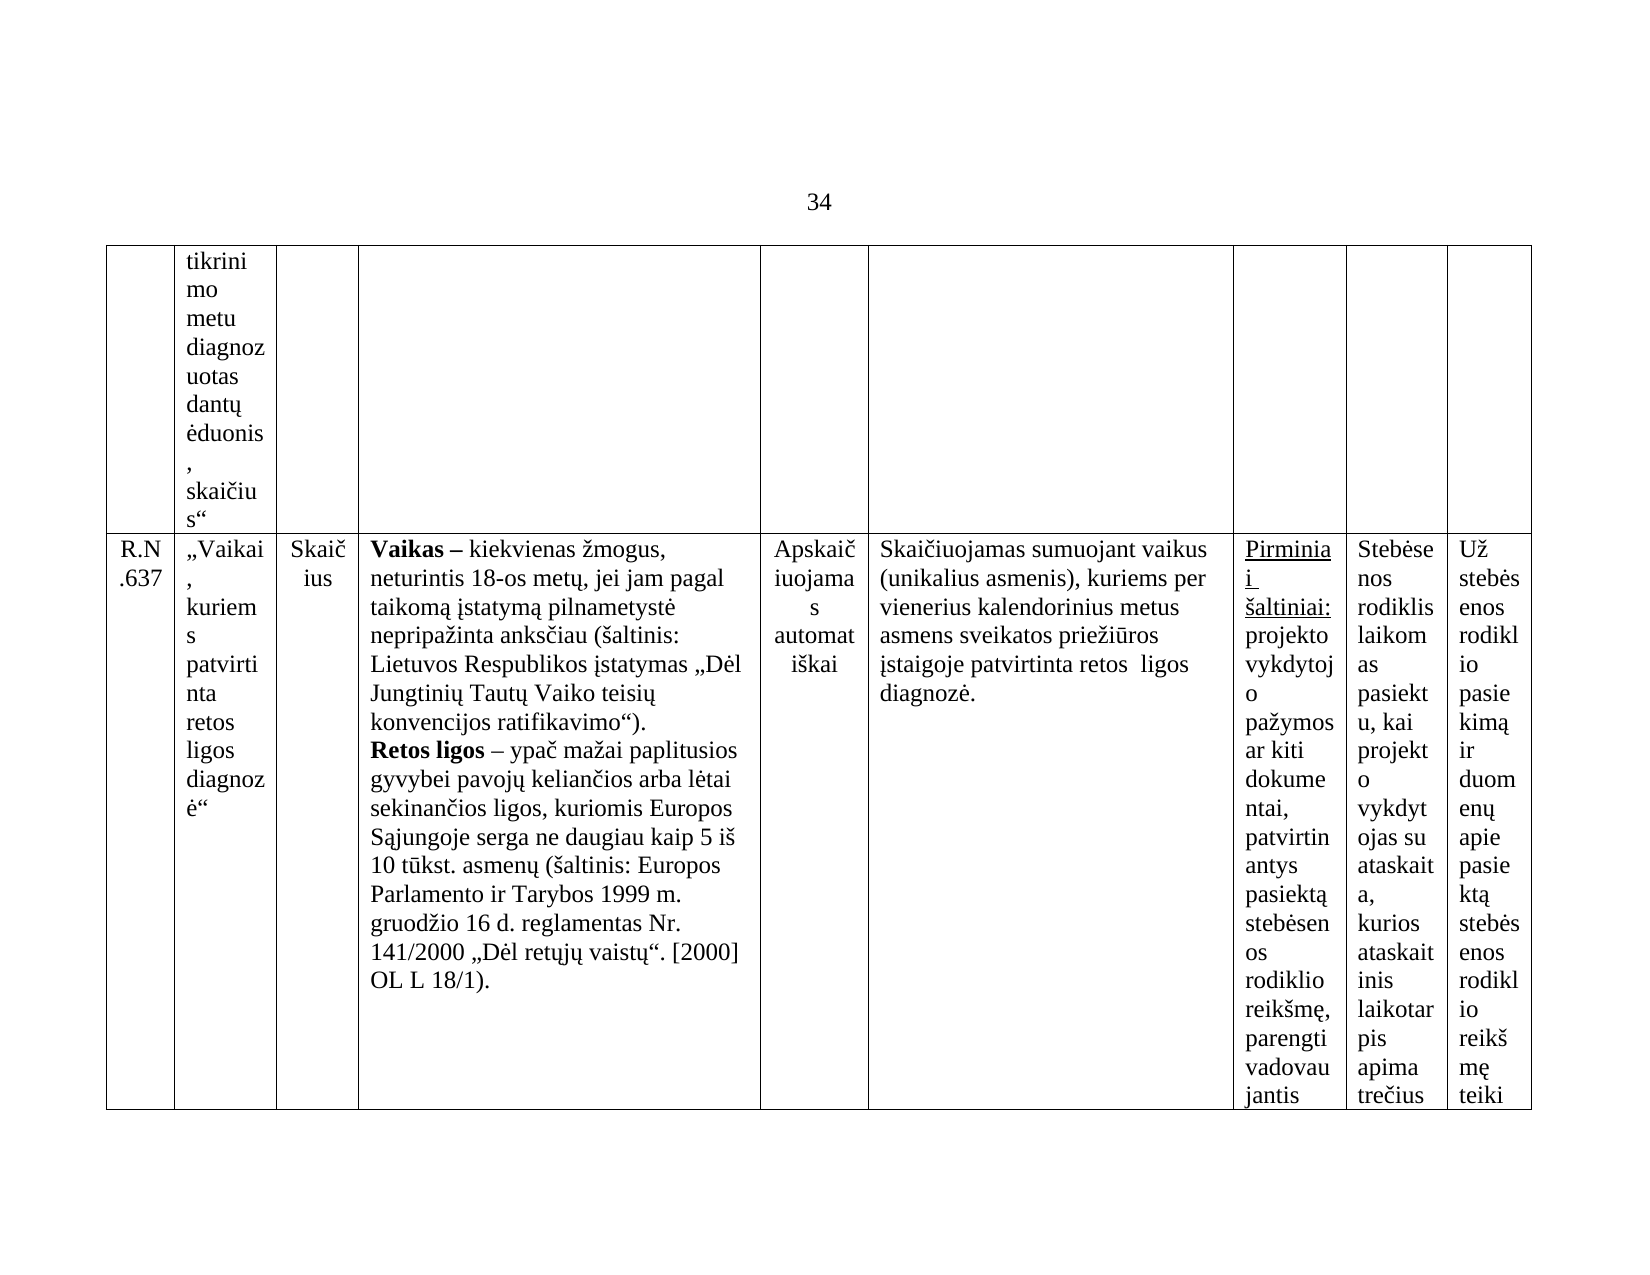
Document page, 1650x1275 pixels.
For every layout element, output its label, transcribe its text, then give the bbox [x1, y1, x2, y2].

table_cell [277, 246, 358, 533]
table_cell [761, 246, 868, 533]
table_cell [869, 246, 1233, 533]
table_cell Skaičius [277, 534, 358, 1109]
table_cell „Vaikai, kuriems patvirtinta retos ligos diagnozė“ [175, 534, 276, 1109]
table_cell Vaikas – kiekvienas žmogus, neturintis 18-os metų, jei jam pagal taikomą įstatymą pilnametystė nepripažinta anksčiau (šaltinis: Lietuvos Respublikos įstatymas „Dėl Jungtinių Tautų Vaiko teisių konvencijos ratifikavimo“). Retos ligos – ypač mažai paplitusios gyvybei pavojų keliančios arba lėtai sekinančios ligos, kuriomis Europos Sąjungoje serga ne daugiau kaip 5 iš 10 tūkst. asmenų (šaltinis: Europos Parlamento ir Tarybos 1999 m. gruodžio 16 d. reglamentas Nr. 141/2000 „Dėl retųjų vaistų“. [2000] OL L 18/1). [359, 534, 760, 1109]
table_cell [107, 246, 174, 533]
table_cell [1347, 246, 1447, 533]
table_cell Apskaičiuojamas automatiškai [761, 534, 868, 1109]
table_cell Pirminiai šaltiniai: projekto vykdytojo pažymos ar kiti dokumentai, patvirtinantys pasiektą stebėsenos rodiklio reikšmę, parengti vadovaujantis [1234, 534, 1346, 1109]
table_cell [1234, 246, 1346, 533]
table_cell [359, 246, 760, 533]
table_cell Stebėsenos rodiklis laikomas pasiektu, kai projekto vykdytojas su ataskaita, kurios ataskaitinis laikotarpis apima trečius [1347, 534, 1447, 1109]
table_cell [1448, 246, 1531, 533]
table_cell Už stebėsenos rodiklio pasiekimą ir duomenų apie pasiektą stebėsenos rodiklio reikšmę teiki [1448, 534, 1531, 1109]
table_cell R.N.637 [107, 534, 174, 1109]
table_cell Skaičiuojamas sumuojant vaikus (unikalius asmenis), kuriems per vienerius kalendorinius metus asmens sveikatos priežiūros įstaigoje patvirtinta retos ligos diagnozė. [869, 534, 1233, 1109]
table_cell tikrinimo metu diagnozuotas dantų ėduonis, skaičius“ [175, 246, 276, 533]
